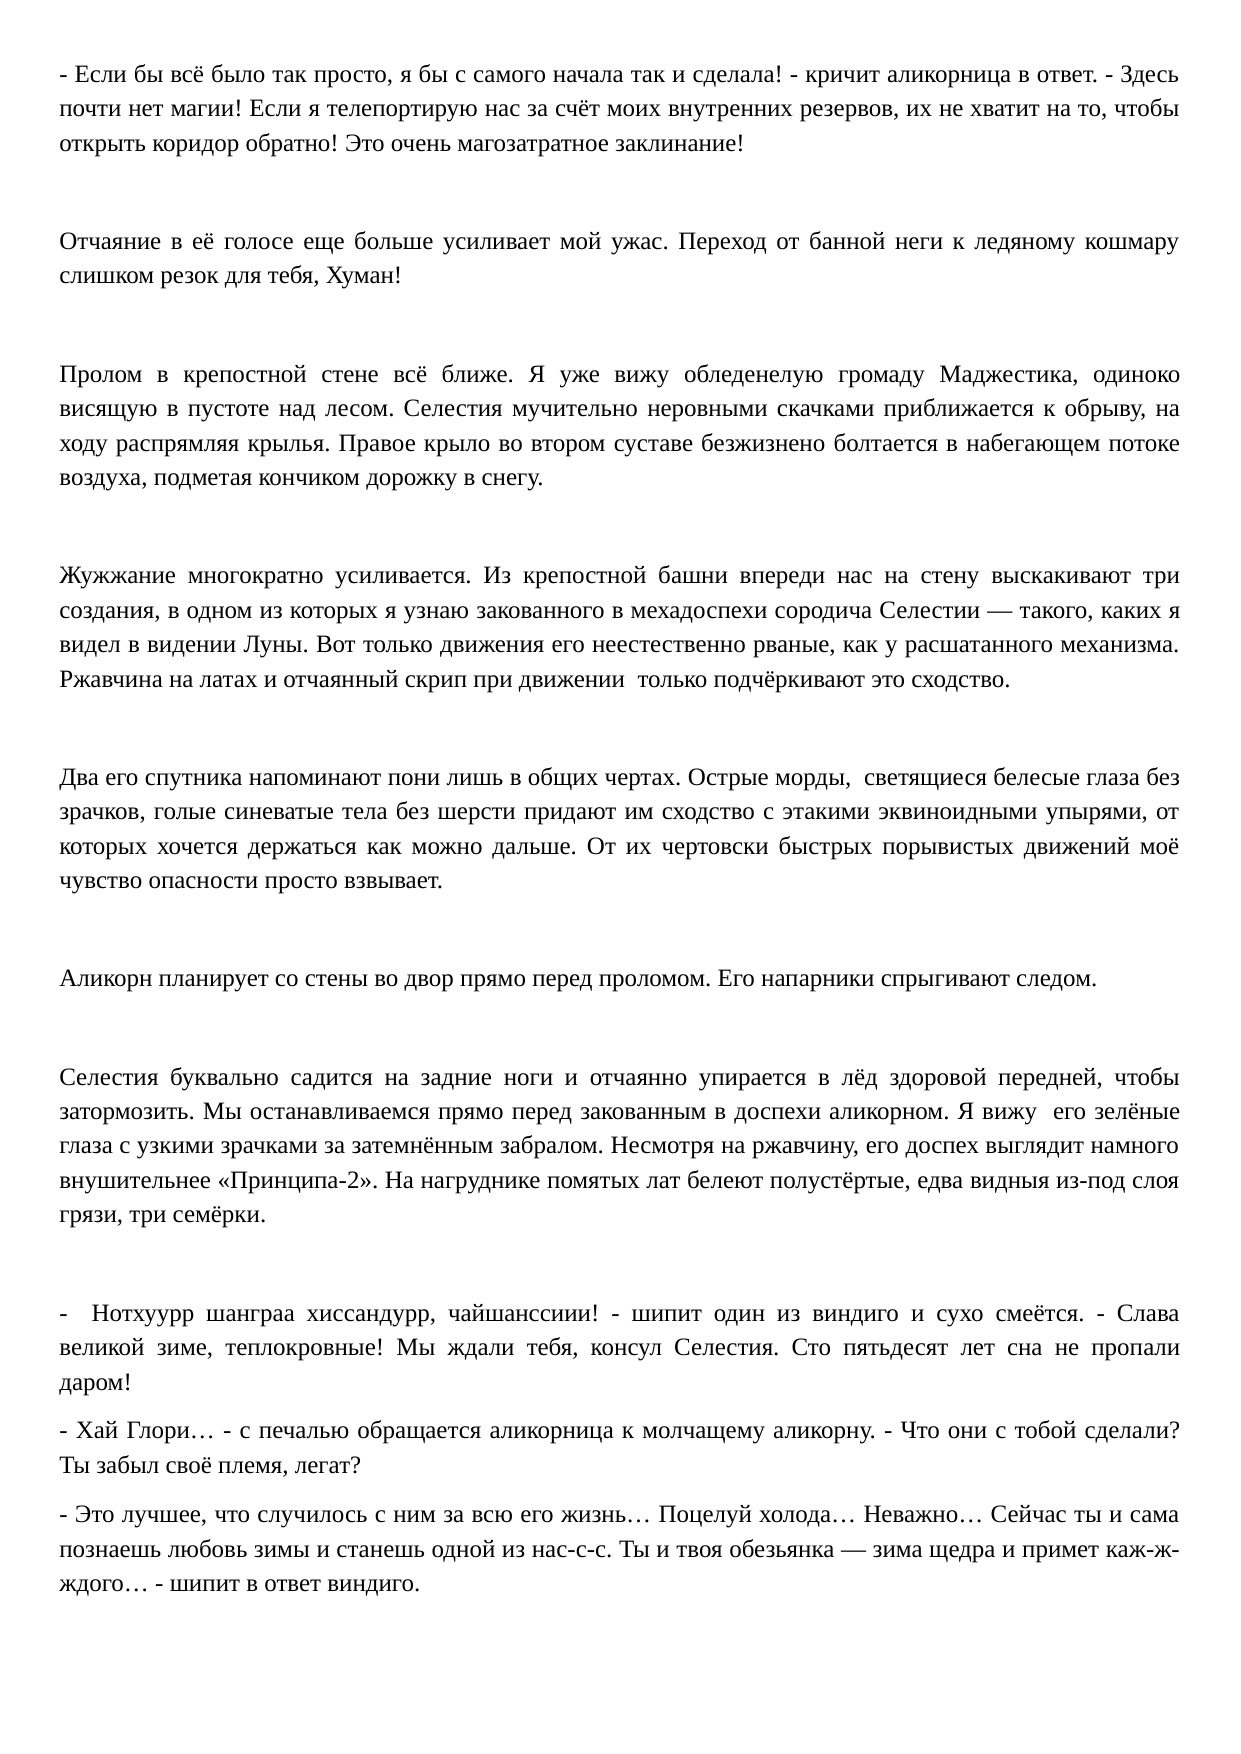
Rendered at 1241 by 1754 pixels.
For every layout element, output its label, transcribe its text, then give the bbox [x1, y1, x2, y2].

text - Если бы всё было так просто, я бы с самого начала так и сделала! - кричит аликорница в ответ. - Здесь почти нет магии! Если я телепортирую нас за счёт моих внутренних резервов, их не хватит на то, чтобы открыть коридор обратно! Это очень магозатратное заклинание! [59, 59, 1181, 157]
text Селестия буквально садится на задние ноги и отчаянно упирается в лёд здоровой передней, чтобы затормозить. Мы останавливаемся прямо перед закованным в доспехи аликорном. Я вижу его зелёные глаза с узкими зрачками за затемнённым забралом. Несмотря на ржавчину, его доспех выглядит намного внушительнее «Принципа-2». На нагруднике помятых лат белеют полустёртые, едва видныя из-под слоя грязи, три семёрки. [59, 1062, 1181, 1228]
text Два его спутника напоминают пони лишь в общих чертах. Острые морды, светящиеся белесые глаза без зрачков, голые синеватые тела без шерсти придают им сходство с этакими эквиноидными упырями, от которых хочется держаться как можно дальше. От их чертовски быстрых порывистых движений моё чувство опасности просто взвывает. [59, 762, 1181, 894]
text Отчаяние в её голосе еще больше усиливает мой ужас. Переход от банной неги к ледяному кошмару слишком резок для тебя, Хуман! [59, 226, 1181, 289]
text - Это лучшее, что случилось с ним за всю его жизнь… Поцелуй холода… Неважно… Сейчас ты и сама познаешь любовь зимы и станешь одной из нас-с-с. Ты и твоя обезьянка — зима щедра и примет каж-ж-ждого… - шипит в ответ виндиго. [59, 1499, 1181, 1597]
text Аликорн планирует со стены во двор прямо перед проломом. Его напарники спрыгивают следом. [59, 963, 1181, 992]
text Жужжание многократно усиливается. Из крепостной башни впереди нас на стену выскакивают три создания, в одном из которых я узнаю закованного в мехадоспехи сородича Селестии — такого, каких я видел в видении Луны. Вот только движения его неестественно рваные, как у расшатанного механизма. Ржавчина на латах и отчаянный скрип при движении только подчёркивают это сходство. [59, 560, 1181, 692]
text - Хай Глори… - с печалью обращается аликорница к молчащему аликорну. - Что они с тобой сделали? Ты забыл своё племя, легат? [59, 1416, 1181, 1479]
text Пролом в крепостной стене всё ближе. Я уже вижу обледенелую громаду Маджестика, одиноко висящую в пустоте над лесом. Селестия мучительно неровными скачками приближается к обрыву, на ходу распрямляя крылья. Правое крыло во втором суставе безжизнено болтается в набегающем потоке воздуха, подметая кончиком дорожку в снегу. [59, 359, 1181, 491]
text - Нотхуурр шанграа хиссандурр, чайшанссиии! - шипит один из виндиго и сухо смеётся. - Слава великой зиме, теплокровные! Мы ждали тебя, консул Селестия. Сто пятьдесят лет сна не пропали даром! [59, 1298, 1181, 1395]
